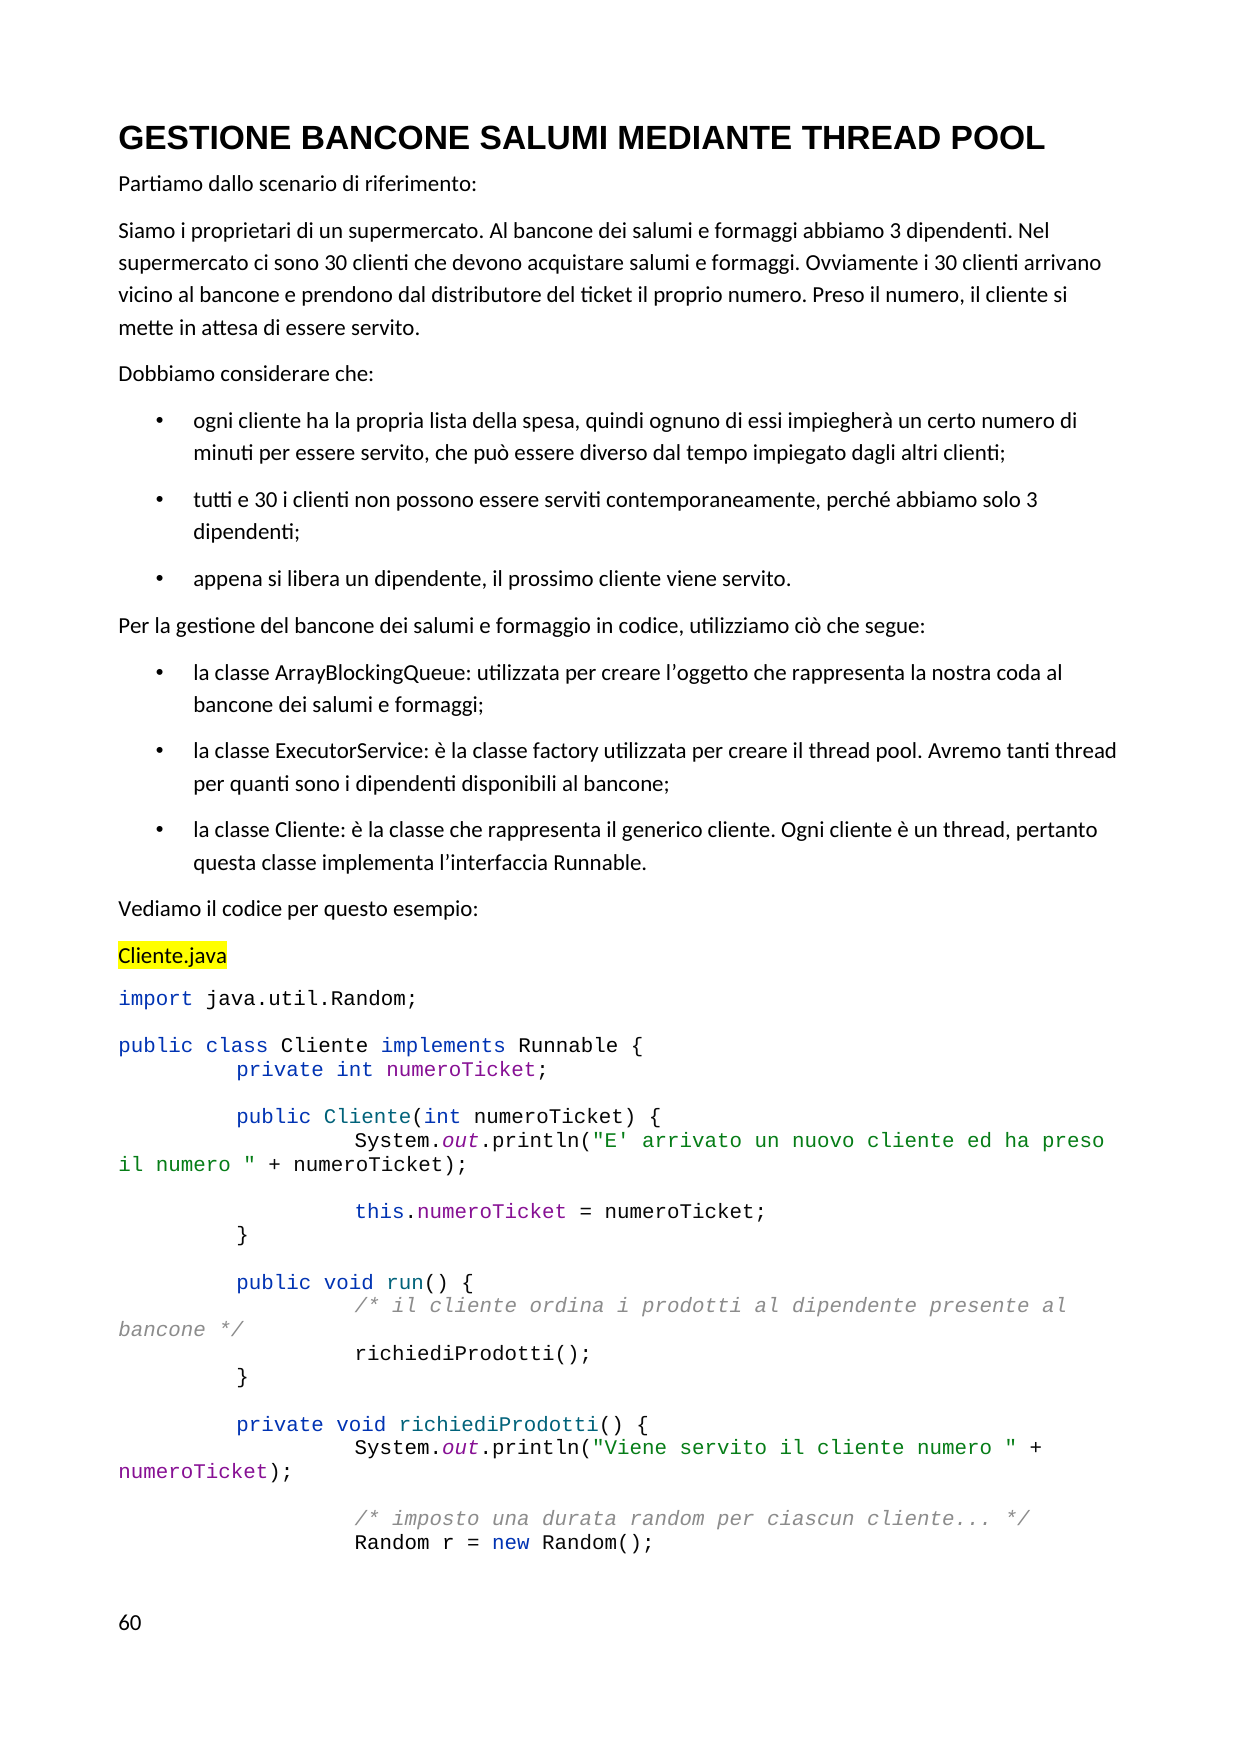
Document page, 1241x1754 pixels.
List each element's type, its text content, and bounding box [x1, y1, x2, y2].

text Siamo i proprietari di un supermercato. Al bancone dei salumi e formaggi abbiamo 3 dipendenti. Nel supermercato ci sono 30 clienti che devono acquistare salumi e formaggi. Ovviamente i 30 clienti arrivano vicino al bancone e prendono dal distributore del ticket il proprio numero. Preso il numero, il cliente si mette in attesa di essere servito. [118, 216, 1122, 341]
text Per la gestione del bancone dei salumi e formaggio in codice, utilizziamo ciò che segue: [118, 611, 1122, 639]
list la classe ArrayBlockingQueue: utilizzata per creare l’oggetto che rappresenta la nostra coda al bancone dei salumi e formaggi; [156, 658, 1122, 718]
text Dobbiamo considerare che: [118, 359, 1122, 387]
list la classe ExecutorService: è la classe factory utilizzata per creare il thread pool. Avremo tanti thread per quanti sono i dipendenti disponibili al bancone; [156, 737, 1122, 797]
list ogni cliente ha la propria lista della spesa, quindi ognuno di essi impiegherà un certo numero di minuti per essere servito, che può essere diverso dal tempo impiegato dagli altri clienti; [156, 406, 1122, 466]
list appena si libera un dipendente, il prossimo cliente viene servito. [156, 564, 1122, 592]
text Vediamo il codice per questo esempio: [118, 894, 1122, 922]
list tutti e 30 i clienti non possono essere serviti contemporaneamente, perché abbiamo solo 3 dipendenti; [156, 485, 1122, 545]
text Cliente.java [118, 941, 1122, 969]
text Partiamo dallo scenario di riferimento: [118, 169, 1122, 197]
list la classe Cliente: è la classe che rappresenta il generico cliente. Ogni cliente è un thread, pertanto questa classe implementa l’interfaccia Runnable. [156, 816, 1122, 876]
subtitle GESTIONE BANCONE SALUMI MEDIANTE THREAD POOL [118, 118, 1122, 157]
text import java.util.Random; public class Cliente implements Runnable { private int numeroTicket; public Cliente(int numeroTicket) { System.out.println("E' arrivato un nuovo cliente ed ha preso il numero " + numeroTicket); this.numeroTicket = numeroTicket; } public void run() { /* il cliente ordina i prodotti al dipendente presente al bancone */ richiediProdotti(); } private void richiediProdotti() { System.out.println("Viene servito il cliente numero " + numeroTicket); /* imposto una durata random per ciascun cliente... */ Random r = new Random(); [118, 988, 1122, 1556]
